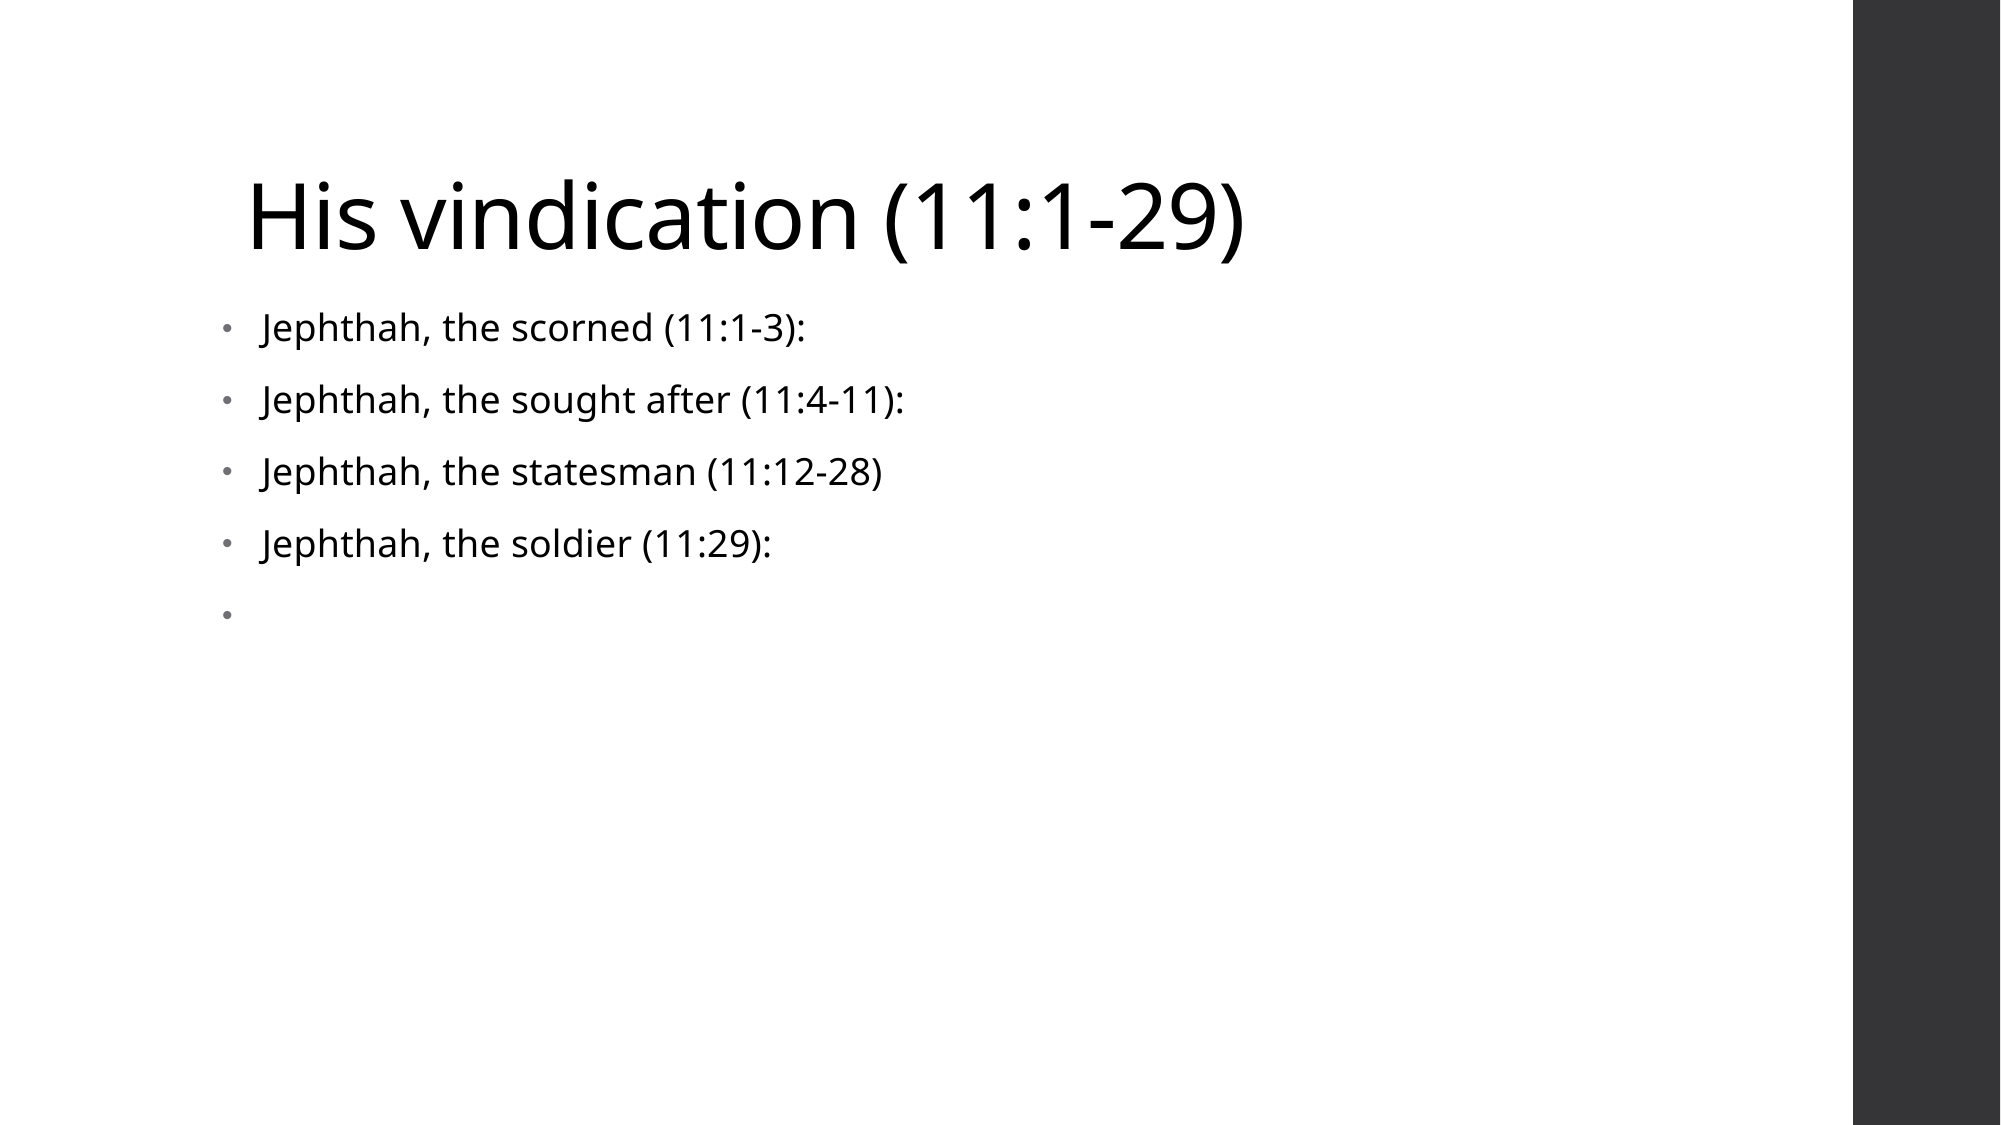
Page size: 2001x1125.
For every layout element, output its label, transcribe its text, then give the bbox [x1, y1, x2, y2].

title His vindication (11:1-29) [206, 60, 1797, 278]
list Jephthah, the scorned (11:1-3): Jephthah, the sought after (11:4-11): Jephthah, the statesman (11:12-28) Jephthah, the soldier (11:29): [206, 299, 1617, 1014]
